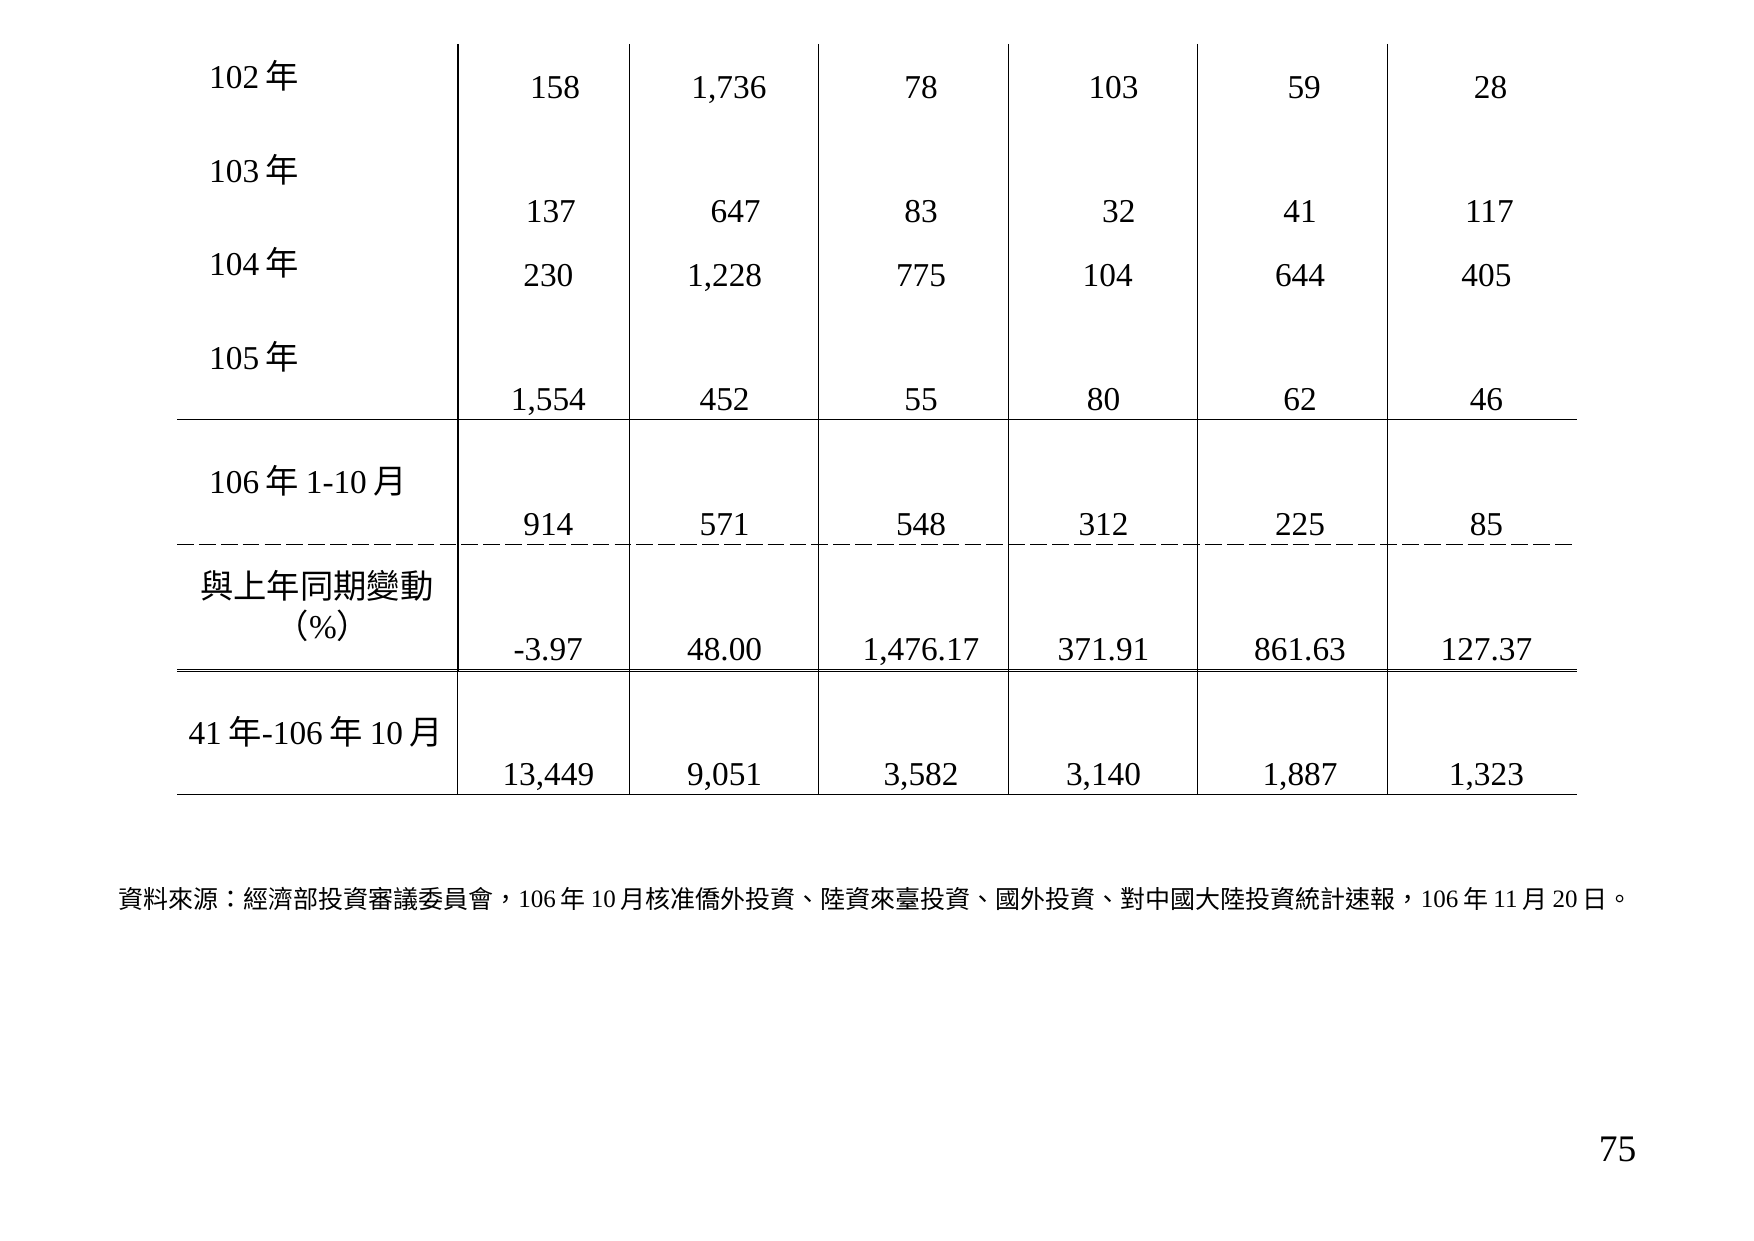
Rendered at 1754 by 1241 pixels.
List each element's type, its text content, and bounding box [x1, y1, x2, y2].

table_cell 371.91 [1009, 544, 1197, 669]
table_cell 80 [1009, 296, 1197, 419]
table_cell 230 [459, 231, 629, 296]
table_cell 102年 [177, 44, 457, 109]
table_cell 3,582 [819, 672, 1008, 794]
table_cell 46 [1388, 296, 1577, 419]
table_cell 106年1-10月 [177, 420, 457, 544]
table_cell 103 [1009, 44, 1197, 109]
table_cell 647 [630, 109, 818, 231]
table_cell 103年 [177, 109, 457, 231]
table_cell 83 [819, 109, 1008, 231]
table_cell 548 [819, 420, 1008, 544]
table_cell 41 [1198, 109, 1387, 231]
table_cell 13,449 [458, 672, 629, 794]
table_cell 104年 [177, 231, 457, 296]
table_cell 1,736 [630, 44, 818, 109]
table_cell 48.00 [630, 544, 818, 669]
table_cell 與上年同期變動（%） [177, 544, 457, 669]
table_cell 225 [1198, 420, 1387, 544]
table_cell 28 [1388, 44, 1577, 109]
table_cell 452 [630, 296, 818, 419]
table_cell 914 [459, 420, 629, 544]
table_cell 405 [1388, 231, 1577, 296]
table_cell 1,228 [630, 231, 818, 296]
table_cell 117 [1388, 109, 1577, 231]
table_cell 104 [1009, 231, 1197, 296]
table_cell 1,323 [1388, 672, 1577, 794]
table_cell 571 [630, 420, 818, 544]
table_cell -3.97 [459, 544, 629, 669]
table_cell 32 [1009, 109, 1197, 231]
table_cell 1,476.17 [819, 544, 1008, 669]
table_cell 55 [819, 296, 1008, 419]
table_cell 85 [1388, 420, 1577, 544]
text 資料來源：經濟部投資審議委員會，106年10月核准僑外投資、陸資來臺投資、國外投資、對中國大陸投資統計速報，106年11月20日。 [118, 856, 1683, 919]
table_cell 644 [1198, 231, 1387, 296]
table_cell 105年 [177, 296, 457, 419]
table_cell 158 [459, 44, 629, 109]
table_cell 78 [819, 44, 1008, 109]
table_cell 1,554 [459, 296, 629, 419]
table_cell 41年-106年10月 [177, 672, 457, 794]
table_cell 62 [1198, 296, 1387, 419]
table_cell 9,051 [630, 672, 818, 794]
table_cell 3,140 [1009, 672, 1197, 794]
table_cell 312 [1009, 420, 1197, 544]
table_cell 137 [459, 109, 629, 231]
table_cell 861.63 [1198, 544, 1387, 669]
table_cell 775 [819, 231, 1008, 296]
table_cell 127.37 [1388, 544, 1577, 669]
table_cell 1,887 [1198, 672, 1387, 794]
table_cell 59 [1198, 44, 1387, 109]
